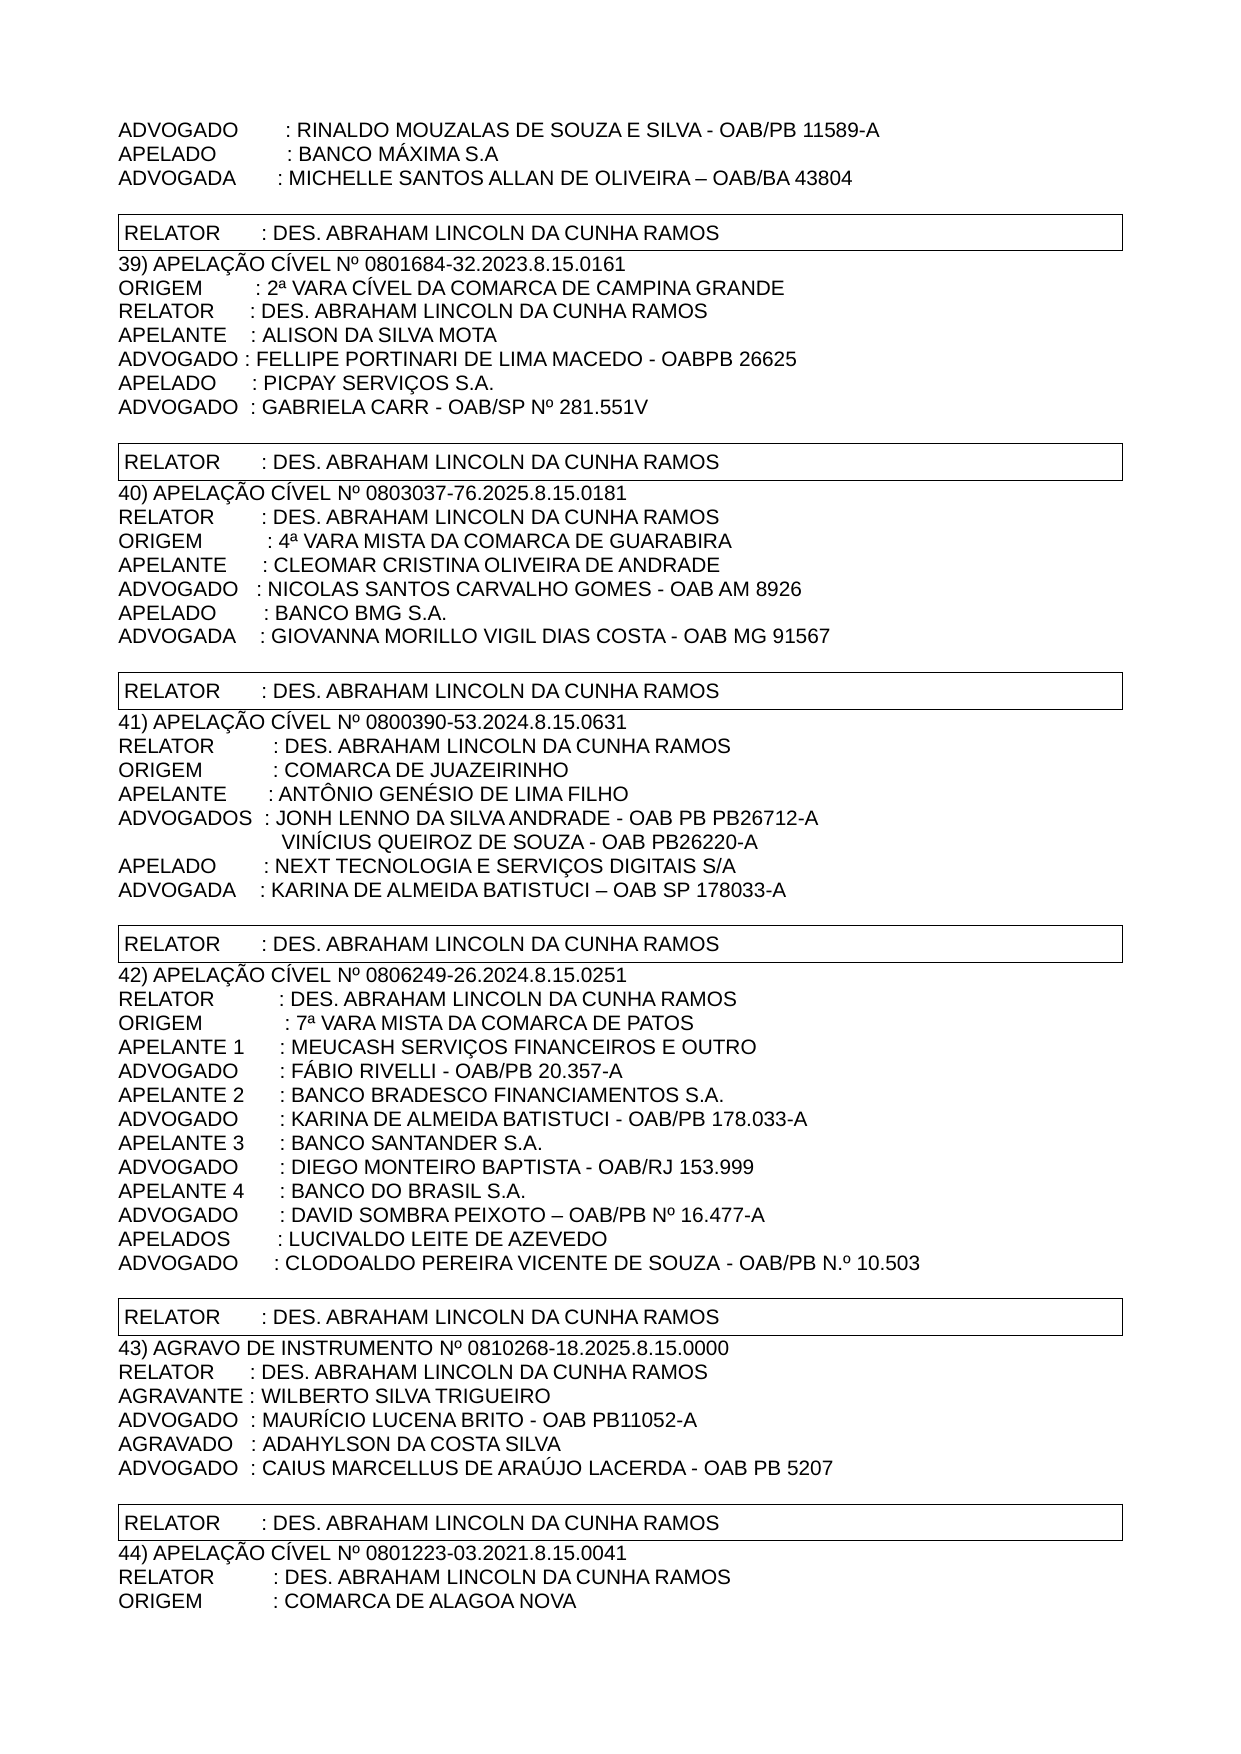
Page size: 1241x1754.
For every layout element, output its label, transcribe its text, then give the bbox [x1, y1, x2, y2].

text ADVOGADO : MAURÍCIO LUCENA BRITO - OAB PB11052-A [118, 1408, 1122, 1432]
text ADVOGADO : CLODOALDO PEREIRA VICENTE DE SOUZA - OAB/PB N.º 10.503 [118, 1250, 1122, 1274]
text ADVOGADO : FELLIPE PORTINARI DE LIMA MACEDO - OABPB 26625 [118, 347, 1122, 371]
text APELANTE : ALISON DA SILVA MOTA [118, 323, 1122, 347]
text ADVOGADO : DAVID SOMBRA PEIXOTO – OAB/PB Nº 16.477-A [118, 1202, 1122, 1226]
text APELANTE 3 : BANCO SANTANDER S.A. [118, 1131, 1122, 1154]
text APELADO : NEXT TECNOLOGIA E SERVIÇOS DIGITAIS S/A [118, 853, 1122, 877]
text AGRAVADO : ADAHYLSON DA COSTA SILVA [118, 1432, 1122, 1456]
table_header RELATOR : DES. ABRAHAM LINCOLN DA CUNHA RAMOS [119, 926, 1122, 962]
text ORIGEM : COMARCA DE JUAZEIRINHO [118, 758, 1122, 782]
text APELANTE 2 : BANCO BRADESCO FINANCIAMENTOS S.A. [118, 1083, 1122, 1107]
text RELATOR : DES. ABRAHAM LINCOLN DA CUNHA RAMOS [118, 987, 1122, 1011]
text APELANTE 1 : MEUCASH SERVIÇOS FINANCEIROS E OUTRO [118, 1035, 1122, 1059]
text RELATOR : DES. ABRAHAM LINCOLN DA CUNHA RAMOS [118, 299, 1122, 323]
text ADVOGADO : KARINA DE ALMEIDA BATISTUCI - OAB/PB 178.033-A [118, 1107, 1122, 1131]
text ADVOGADOS : JONH LENNO DA SILVA ANDRADE - OAB PB PB26712-A [118, 806, 1122, 829]
table_header RELATOR : DES. ABRAHAM LINCOLN DA CUNHA RAMOS [119, 1299, 1122, 1335]
text APELADO : BANCO MÁXIMA S.A [118, 142, 1122, 166]
text 39) APELAÇÃO CÍVEL Nº 0801684-32.2023.8.15.0161 [118, 251, 1122, 275]
text ADVOGADO : DIEGO MONTEIRO BAPTISTA - OAB/RJ 153.999 [118, 1154, 1122, 1178]
text VINÍCIUS QUEIROZ DE SOUZA - OAB PB26220-A [118, 829, 1122, 853]
text RELATOR : DES. ABRAHAM LINCOLN DA CUNHA RAMOS [118, 1565, 1122, 1589]
table_header RELATOR : DES. ABRAHAM LINCOLN DA CUNHA RAMOS [119, 673, 1122, 709]
text RELATOR : DES. ABRAHAM LINCOLN DA CUNHA RAMOS [118, 1360, 1122, 1384]
text ADVOGADO : RINALDO MOUZALAS DE SOUZA E SILVA - OAB/PB 11589-A [118, 118, 1122, 142]
text ADVOGADO : NICOLAS SANTOS CARVALHO GOMES - OAB AM 8926 [118, 576, 1122, 600]
text 41) APELAÇÃO CÍVEL Nº 0800390-53.2024.8.15.0631 [118, 710, 1122, 734]
text ADVOGADA : KARINA DE ALMEIDA BATISTUCI – OAB SP 178033-A [118, 877, 1122, 901]
text ORIGEM : COMARCA DE ALAGOA NOVA [118, 1589, 1122, 1613]
text APELANTE : ANTÔNIO GENÉSIO DE LIMA FILHO [118, 782, 1122, 806]
text AGRAVANTE : WILBERTO SILVA TRIGUEIRO [118, 1384, 1122, 1408]
text ADVOGADO : FÁBIO RIVELLI - OAB/PB 20.357-A [118, 1059, 1122, 1083]
table_header RELATOR : DES. ABRAHAM LINCOLN DA CUNHA RAMOS [119, 444, 1122, 479]
text RELATOR : DES. ABRAHAM LINCOLN DA CUNHA RAMOS [118, 504, 1122, 528]
text ADVOGADA : MICHELLE SANTOS ALLAN DE OLIVEIRA – OAB/BA 43804 [118, 166, 1122, 190]
text ADVOGADA : GIOVANNA MORILLO VIGIL DIAS COSTA - OAB MG 91567 [118, 624, 1122, 648]
text APELANTE : CLEOMAR CRISTINA OLIVEIRA DE ANDRADE [118, 552, 1122, 576]
text ORIGEM : 2ª VARA CÍVEL DA COMARCA DE CAMPINA GRANDE [118, 275, 1122, 299]
text ORIGEM : 4ª VARA MISTA DA COMARCA DE GUARABIRA [118, 528, 1122, 552]
text ADVOGADO : GABRIELA CARR - OAB/SP Nº 281.551V [118, 395, 1122, 419]
text RELATOR : DES. ABRAHAM LINCOLN DA CUNHA RAMOS [118, 734, 1122, 758]
text APELADO : BANCO BMG S.A. [118, 600, 1122, 624]
text ADVOGADO : CAIUS MARCELLUS DE ARAÚJO LACERDA - OAB PB 5207 [118, 1456, 1122, 1479]
text 44) APELAÇÃO CÍVEL Nº 0801223-03.2021.8.15.0041 [118, 1541, 1122, 1565]
table_header RELATOR : DES. ABRAHAM LINCOLN DA CUNHA RAMOS [119, 1505, 1122, 1540]
text APELANTE 4 : BANCO DO BRASIL S.A. [118, 1178, 1122, 1202]
text 40) APELAÇÃO CÍVEL Nº 0803037-76.2025.8.15.0181 [118, 481, 1122, 504]
text APELADOS : LUCIVALDO LEITE DE AZEVEDO [118, 1226, 1122, 1250]
text APELADO : PICPAY SERVIÇOS S.A. [118, 371, 1122, 395]
text 42) APELAÇÃO CÍVEL Nº 0806249-26.2024.8.15.0251 [118, 963, 1122, 987]
text 43) AGRAVO DE INSTRUMENTO Nº 0810268-18.2025.8.15.0000 [118, 1336, 1122, 1360]
table_header RELATOR : DES. ABRAHAM LINCOLN DA CUNHA RAMOS [119, 215, 1122, 250]
text ORIGEM : 7ª VARA MISTA DA COMARCA DE PATOS [118, 1011, 1122, 1035]
